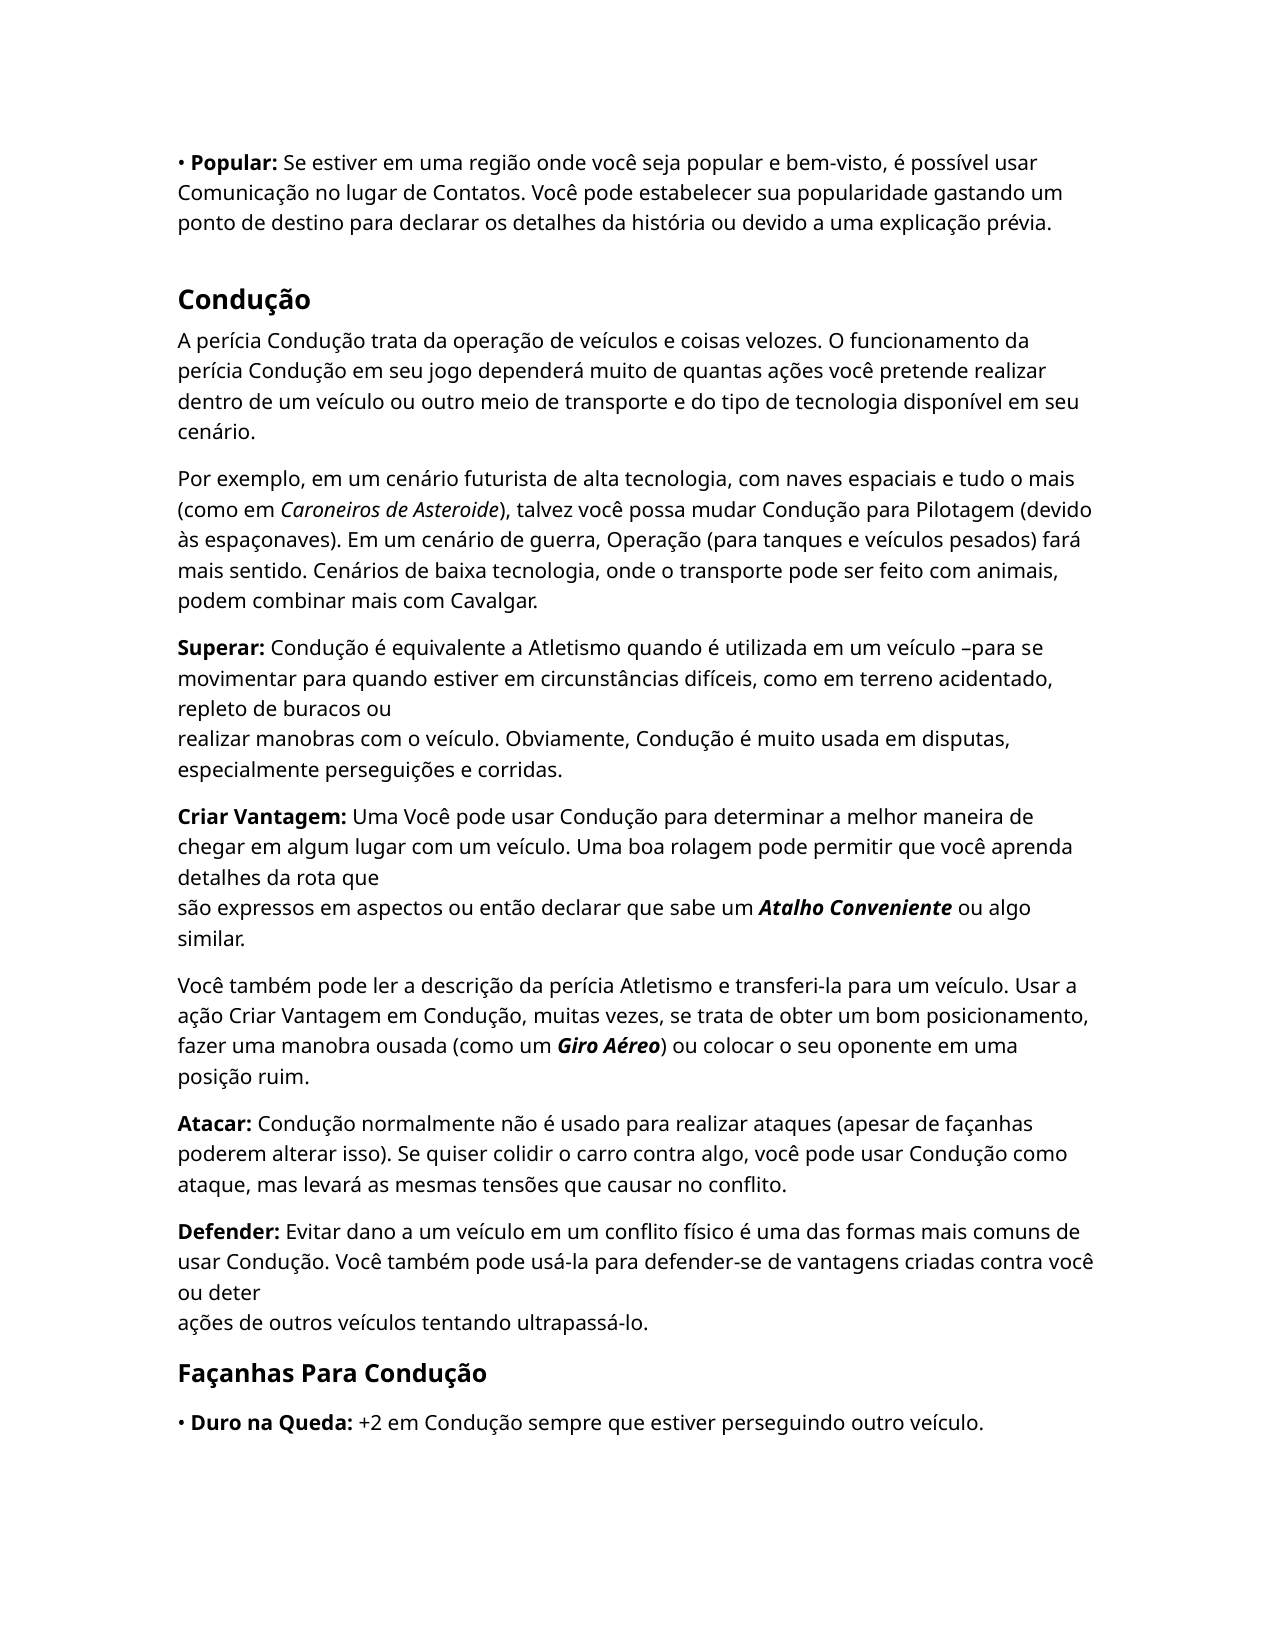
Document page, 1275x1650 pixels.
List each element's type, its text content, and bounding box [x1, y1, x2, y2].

text Criar Vantagem: Uma Você pode usar Condução para determinar a melhor maneira de chegar em algum lugar com um veículo. Uma boa rolagem pode permitir que você aprenda detalhes da rota que são expressos em aspectos ou então declarar que sabe um Atalho Conveniente ou algo similar. [177, 802, 1098, 952]
text Você também pode ler a descrição da perícia Atletismo e transferi-la para um veículo. Usar a ação Criar Vantagem em Condução, muitas vezes, se trata de obter um bom posicionamento, fazer uma manobra ousada (como um Giro Aéreo) ou colocar o seu oponente em uma posição ruim. [177, 971, 1098, 1090]
text Por exemplo, em um cenário futurista de alta tecnologia, com naves espaciais e tudo o mais (como em Caroneiros de Asteroide), talvez você possa mudar Condução para Pilotagem (devido às espaçonaves). Em um cenário de guerra, Operação (para tanques e veículos pesados) fará mais sentido. Cenários de baixa tecnologia, onde o transporte pode ser feito com animais, podem combinar mais com Cavalgar. [177, 464, 1098, 614]
text • Popular: Se estiver em uma região onde você seja popular e bem-visto, é possível usar Comunicação no lugar de Contatos. Você pode estabelecer sua popularidade gastando um ponto de destino para declarar os detalhes da história ou devido a uma explicação prévia. [177, 148, 1098, 237]
text Defender: Evitar dano a um veículo em um conﬂito físico é uma das formas mais comuns de usar Condução. Você também pode usá-la para defender-se de vantagens criadas contra você ou deter ações de outros veículos tentando ultrapassá-lo. [177, 1217, 1098, 1337]
text Superar: Condução é equivalente a Atletismo quando é utilizada em um veículo –para se movimentar para quando estiver em circunstâncias difíceis, como em terreno acidentado, repleto de buracos ou realizar manobras com o veículo. Obviamente, Condução é muito usada em disputas, especialmente perseguições e corridas. [177, 633, 1098, 783]
text Façanhas Para Condução [177, 1355, 1098, 1389]
text • Duro na Queda: +2 em Condução sempre que estiver perseguindo outro veículo. [177, 1408, 1098, 1437]
text A perícia Condução trata da operação de veículos e coisas velozes. O funcionamento da perícia Condução em seu jogo dependerá muito de quantas ações você pretende realizar dentro de um veículo ou outro meio de transporte e do tipo de tecnologia disponível em seu cenário. [177, 326, 1098, 446]
subtitle Condução [177, 281, 1098, 317]
text Atacar: Condução normalmente não é usado para realizar ataques (apesar de façanhas poderem alterar isso). Se quiser colidir o carro contra algo, você pode usar Condução como ataque, mas levará as mesmas tensões que causar no conﬂito. [177, 1109, 1098, 1198]
